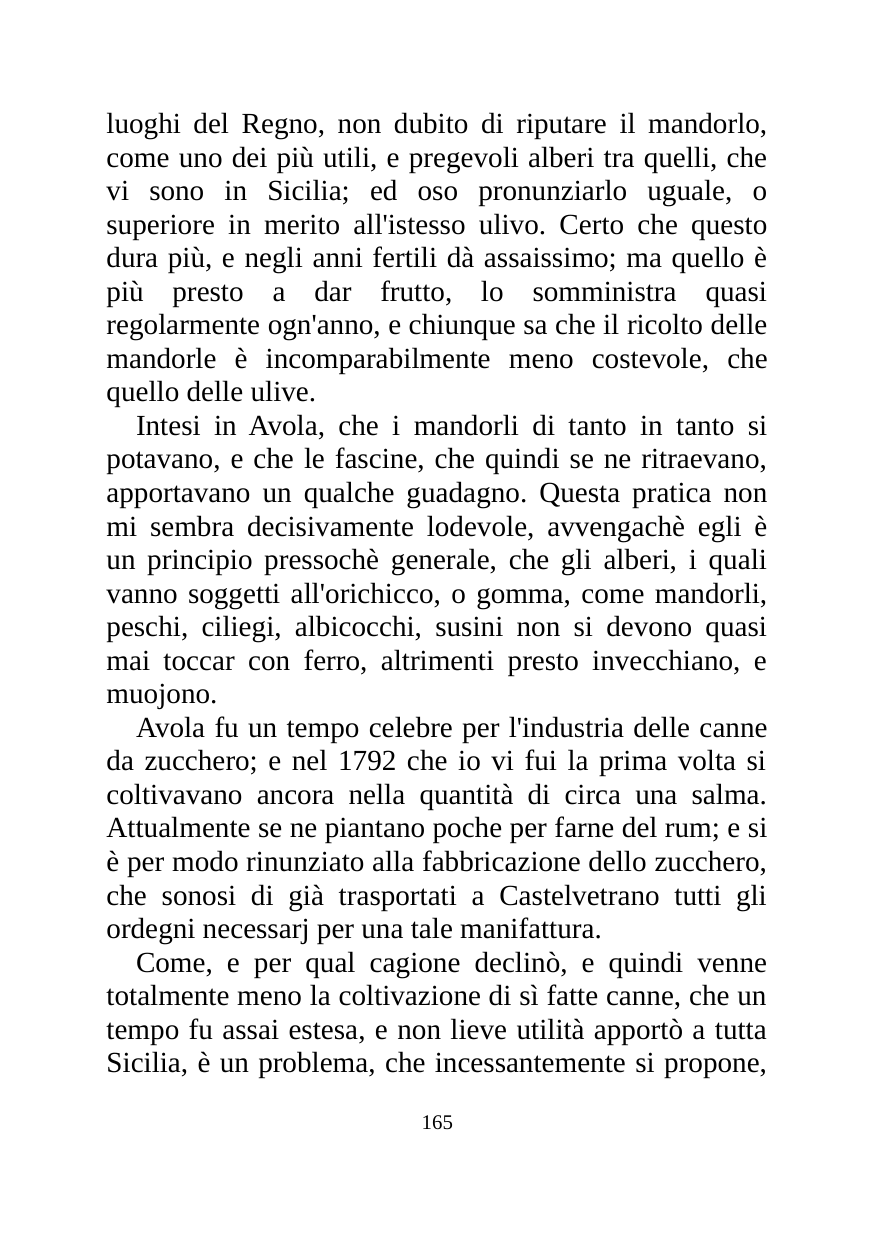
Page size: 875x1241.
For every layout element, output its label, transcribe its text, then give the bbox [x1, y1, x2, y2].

text Come, e per qual cagione declinò, e quindi venne totalmente meno la coltivazione di sì fatte canne, che un tempo fu assai estesa, e non lieve utilità apportò a tutta Sicilia, è un problema, che incessantemente si propone, [106, 945, 768, 1079]
text luoghi del Regno, non dubito di riputare il mandorlo, come uno dei più utili, e pregevoli alberi tra quelli, che vi sono in Sicilia; ed oso pronunziarlo uguale, o superiore in merito all'istesso ulivo. Certo che questo dura più, e negli anni fertili dà assaissimo; ma quello è più presto a dar frutto, lo somministra quasi regolarmente ogn'anno, e chiunque sa che il ricolto delle mandorle è incomparabilmente meno costevole, che quello delle ulive. [106, 106, 768, 408]
text Intesi in Avola, che i mandorli di tanto in tanto si potavano, e che le fascine, che quindi se ne ritraevano, apportavano un qualche guadagno. Questa pratica non mi sembra decisivamente lodevole, avvengachè egli è un principio pressochè generale, che gli alberi, i quali vanno soggetti all'orichicco, o gomma, come mandorli, peschi, ciliegi, albicocchi, susini non si devono quasi mai toccar con ferro, altrimenti presto invecchiano, e muojono. [106, 408, 768, 710]
text Avola fu un tempo celebre per l'industria delle canne da zucchero; e nel 1792 che io vi fui la prima volta si coltivavano ancora nella quantità di circa una salma. Attualmente se ne piantano poche per farne del rum; e si è per modo rinunziato alla fabbricazione dello zucchero, che sonosi di già trasportati a Castelvetrano tutti gli ordegni necessarj per una tale manifattura. [106, 710, 768, 945]
